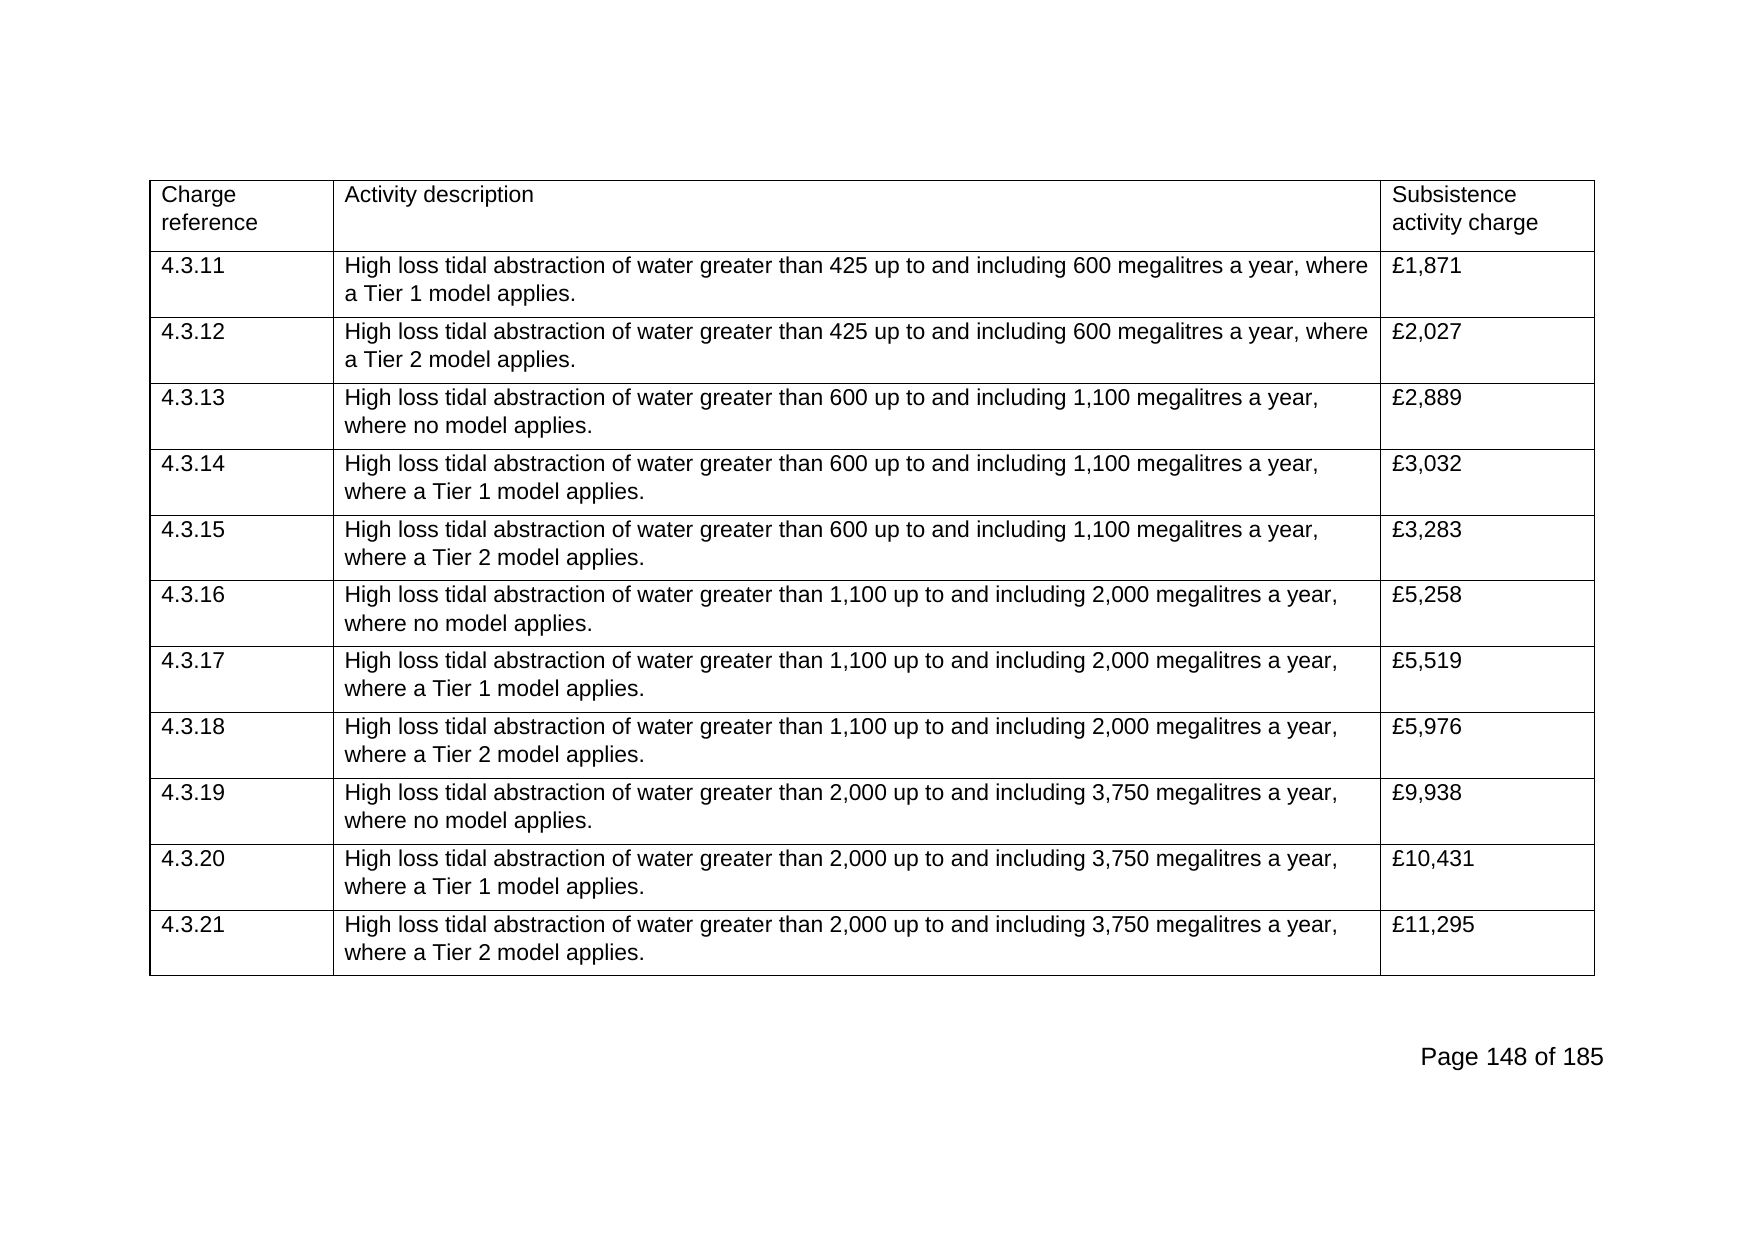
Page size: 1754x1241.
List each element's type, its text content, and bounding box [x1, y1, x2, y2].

table_cell 4.3.14 [151, 450, 333, 514]
table_cell £5,519 [1381, 647, 1594, 712]
table_cell £3,283 [1381, 516, 1594, 580]
table_cell 4.3.18 [151, 713, 333, 778]
table_cell 4.3.20 [151, 845, 333, 909]
table_cell High loss tidal abstraction of water greater than 1,100 up to and including 2,000 megalitres a year, where a Tier 1 model applies. [334, 647, 1380, 712]
table_cell High loss tidal abstraction of water greater than 2,000 up to and including 3,750 megalitres a year, where a Tier 2 model applies. [334, 911, 1380, 975]
table_cell High loss tidal abstraction of water greater than 1,100 up to and including 2,000 megalitres a year, where a Tier 2 model applies. [334, 713, 1380, 778]
table_cell £5,976 [1381, 713, 1594, 778]
table_cell 4.3.17 [151, 647, 333, 712]
table_cell £2,027 [1381, 318, 1594, 383]
table_cell £9,938 [1381, 779, 1594, 844]
table_cell £11,295 [1381, 911, 1594, 975]
table_cell High loss tidal abstraction of water greater than 600 up to and including 1,100 megalitres a year, where no model applies. [334, 384, 1380, 449]
table_cell £5,258 [1381, 581, 1594, 646]
table_cell £1,871 [1381, 252, 1594, 317]
table_header Charge reference [151, 181, 333, 251]
table_cell High loss tidal abstraction of water greater than 1,100 up to and including 2,000 megalitres a year, where no model applies. [334, 581, 1380, 646]
table_cell 4.3.15 [151, 516, 333, 580]
table_cell £10,431 [1381, 845, 1594, 909]
table_cell £3,032 [1381, 450, 1594, 514]
table_cell 4.3.12 [151, 318, 333, 383]
table_cell High loss tidal abstraction of water greater than 2,000 up to and including 3,750 megalitres a year, where a Tier 1 model applies. [334, 845, 1380, 909]
table_cell 4.3.11 [151, 252, 333, 317]
table_cell High loss tidal abstraction of water greater than 600 up to and including 1,100 megalitres a year, where a Tier 2 model applies. [334, 516, 1380, 580]
table_cell High loss tidal abstraction of water greater than 425 up to and including 600 megalitres a year, where a Tier 2 model applies. [334, 318, 1380, 383]
table_cell High loss tidal abstraction of water greater than 600 up to and including 1,100 megalitres a year, where a Tier 1 model applies. [334, 450, 1380, 514]
table_cell 4.3.19 [151, 779, 333, 844]
table_header Subsistence activity charge [1381, 181, 1594, 251]
table_header Activity description [334, 181, 1380, 251]
table_cell 4.3.16 [151, 581, 333, 646]
table_cell 4.3.13 [151, 384, 333, 449]
table_cell High loss tidal abstraction of water greater than 425 up to and including 600 megalitres a year, where a Tier 1 model applies. [334, 252, 1380, 317]
table_cell 4.3.21 [151, 911, 333, 975]
table_cell £2,889 [1381, 384, 1594, 449]
table_cell High loss tidal abstraction of water greater than 2,000 up to and including 3,750 megalitres a year, where no model applies. [334, 779, 1380, 844]
